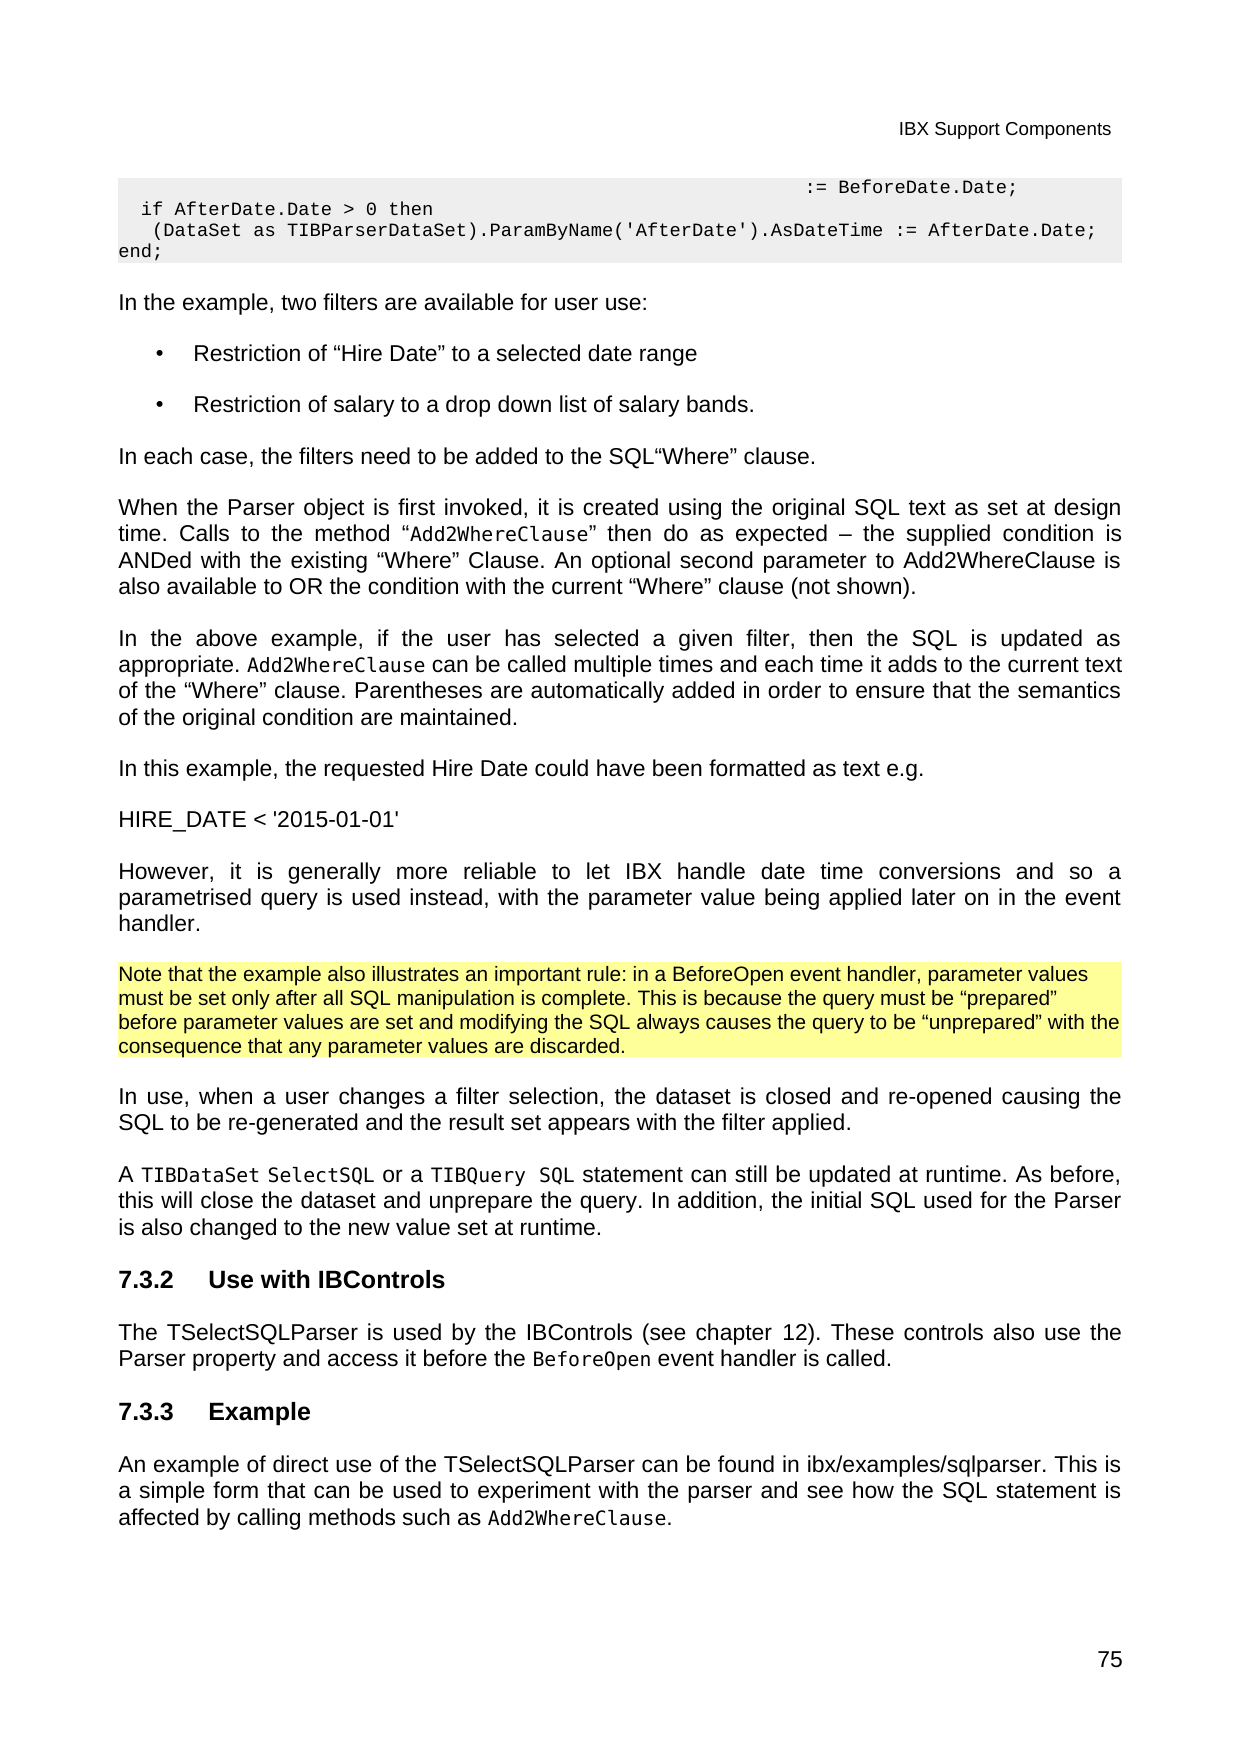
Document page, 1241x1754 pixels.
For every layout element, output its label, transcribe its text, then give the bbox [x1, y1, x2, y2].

subtitle Example [118, 1397, 1122, 1426]
text In each case, the filters need to be added to the SQL“Where” clause. [118, 443, 1122, 469]
text In the example, two filters are available for user use: [118, 289, 1122, 315]
text An example of direct use of the TSelectSQLParser can be found in ibx/examples/sqlparser. This is a simple form that can be used to experiment with the parser and see how the SQL statement is affected by calling methods such as Add2WhereClause. [118, 1451, 1122, 1530]
text In the above example, if the user has selected a given filter, then the SQL is updated as appropriate. Add2WhereClause can be called multiple times and each time it adds to the current text of the “Where” clause. Parentheses are automatically added in order to ensure that the semantics of the original condition are maintained. [118, 624, 1122, 730]
text := BeforeDate.Date; [118, 178, 1122, 199]
text However, it is generally more reliable to let IBX handle date time conversions and so a parametrised query is used instead, with the parameter value being applied later on in the event handler. [118, 858, 1122, 937]
text In this example, the requested Hire Date could have been formatted as text e.g. [118, 755, 1122, 781]
text HIRE_DATE < '2015-01-01' [118, 806, 1122, 833]
list Restriction of “Hire Date” to a selected date range [156, 340, 1122, 366]
text if AfterDate.Date > 0 then [118, 199, 1122, 221]
text In use, when a user changes a filter selection, the dataset is closed and re-opened causing the SQL to be re-generated and the result set appears with the filter applied. [118, 1083, 1122, 1136]
text end; [118, 242, 1122, 263]
list Restriction of salary to a drop down list of salary bands. [156, 391, 1122, 418]
text When the Parser object is first invoked, it is created using the original SQL text as set at design time. Calls to the method “Add2WhereClause” then do as expected – the supplied condition is ANDed with the existing “Where” Clause. An optional second parameter to Add2WhereClause is also available to OR the condition with the current “Where” clause (not shown). [118, 494, 1122, 599]
text Note that the example also illustrates an important rule: in a BeforeOpen event handler, parameter values must be set only after all SQL manipulation is complete. This is because the query must be “prepared” before parameter values are set and modifying the SQL always causes the query to be “unprepared” with the consequence that any parameter values are discarded. [118, 962, 1122, 1057]
text A TIBDataSet SelectSQL or a TIBQuery SQL statement can still be updated at runtime. As before, this will close the dataset and unprepare the query. In addition, the initial SQL used for the Parser is also changed to the new value set at runtime. [118, 1161, 1122, 1240]
subtitle Use with IBControls [118, 1265, 1122, 1293]
text (DataSet as TIBParserDataSet).ParamByName('AfterDate').AsDateTime := AfterDate.Date; [118, 221, 1122, 242]
text The TSelectSQLParser is used by the IBControls (see chapter 12). These controls also use the Parser property and access it before the BeforeOpen event handler is called. [118, 1319, 1122, 1372]
